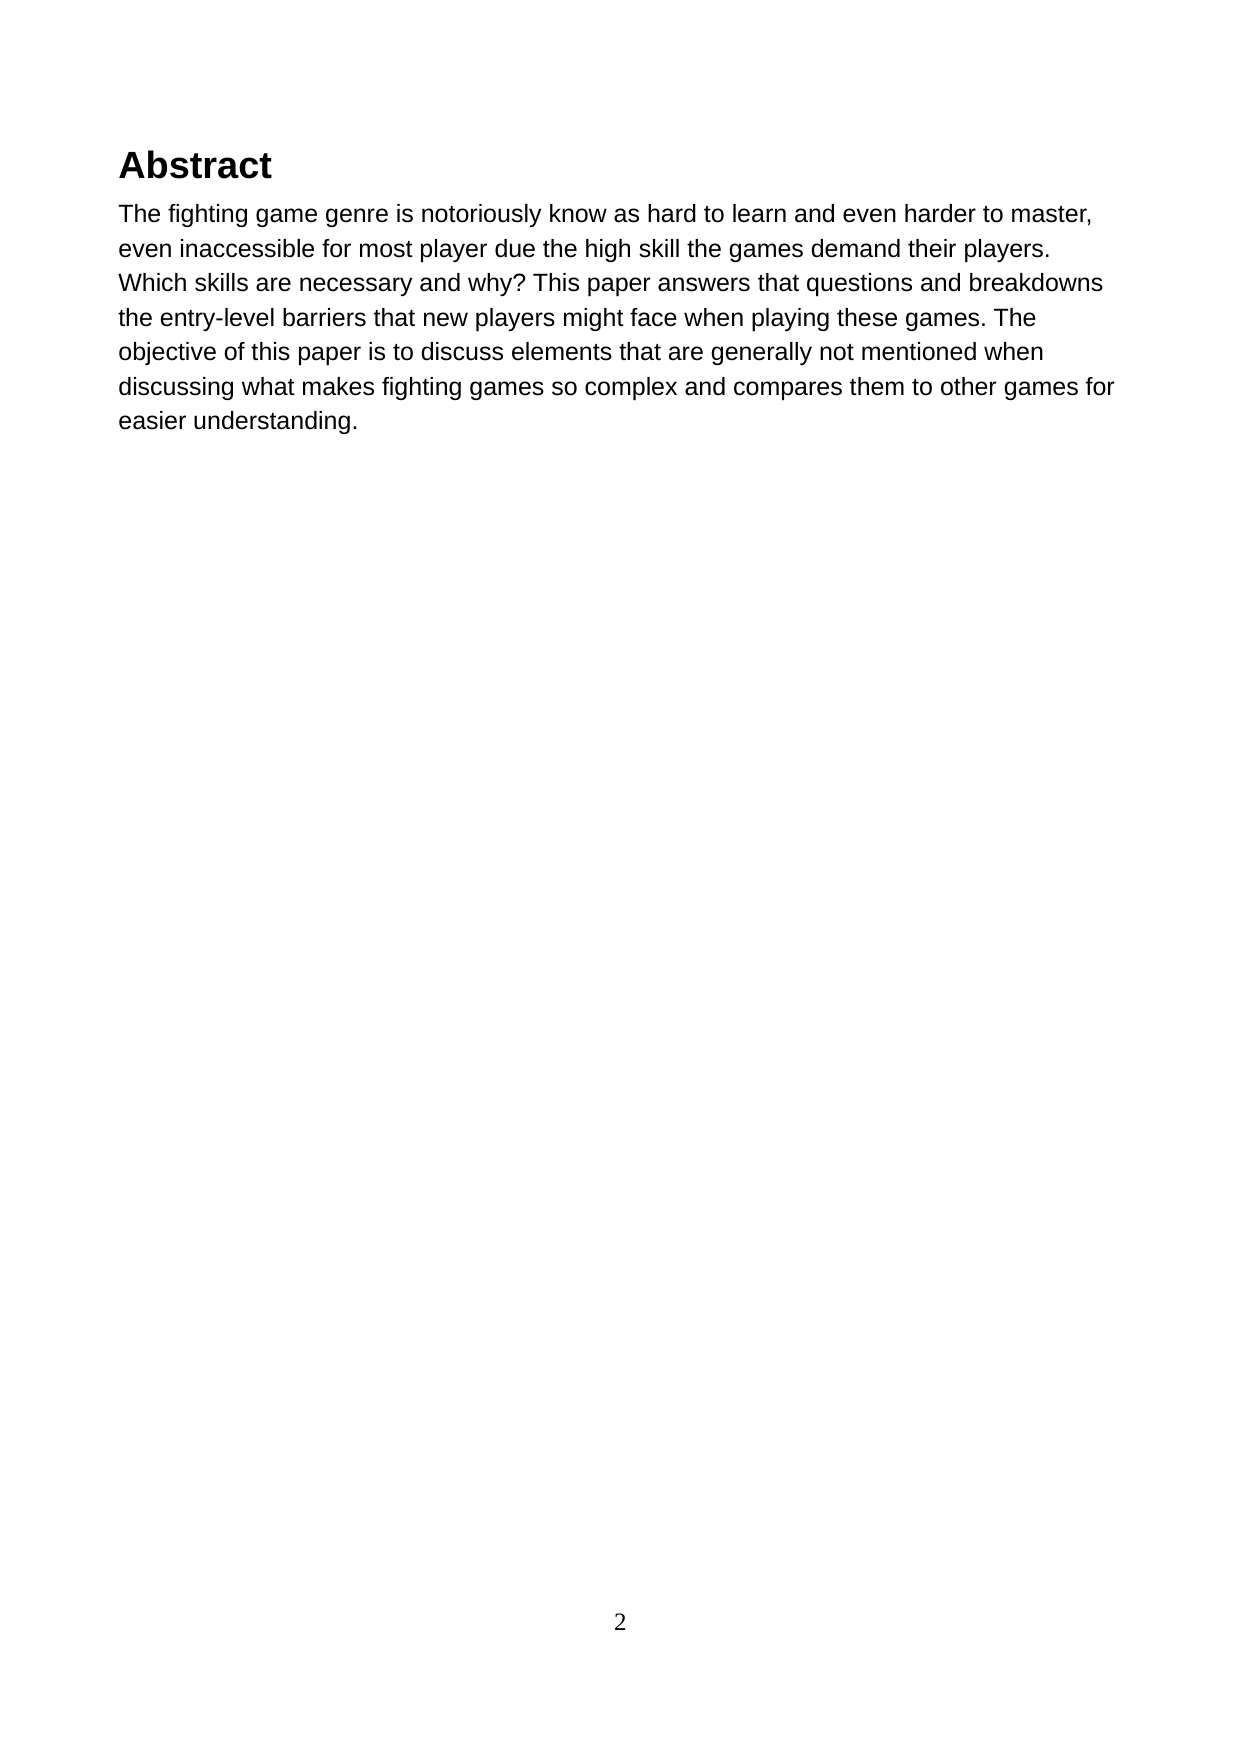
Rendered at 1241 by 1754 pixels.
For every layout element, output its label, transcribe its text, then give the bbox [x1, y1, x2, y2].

text The fighting game genre is notoriously know as hard to learn and even harder to master, even inaccessible for most player due the high skill the games demand their players. Which skills are necessary and why? This paper answers that questions and breakdowns the entry-level barriers that new players might face when playing these games. The objective of this paper is to discuss elements that are generally not mentioned when discussing what makes fighting games so complex and compares them to other games for easier understanding. [118, 199, 1122, 435]
subtitle Abstract [118, 143, 1122, 187]
